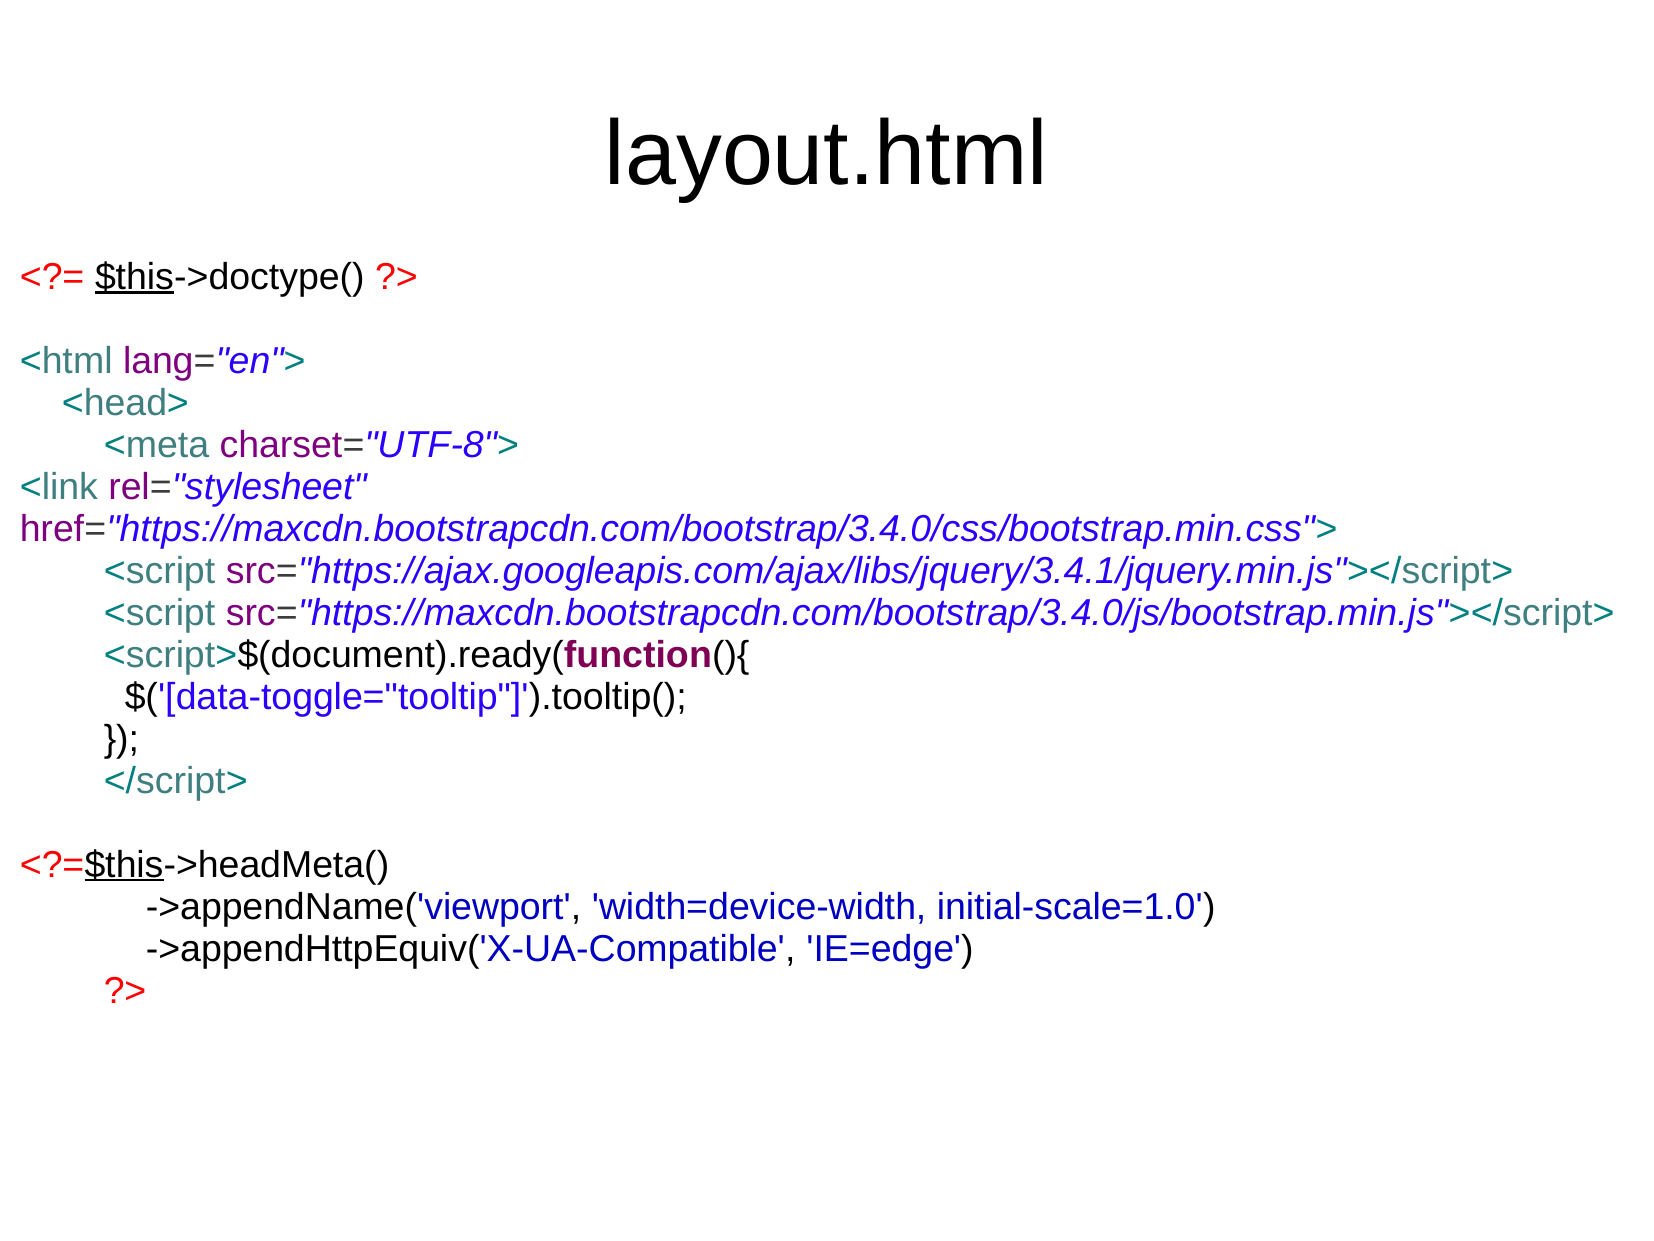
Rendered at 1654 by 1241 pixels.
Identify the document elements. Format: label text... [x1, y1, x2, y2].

text_box <?= $this->doctype() ?> <html lang="en"> <head> <meta charset="UTF-8"> <link rel="stylesheet" href="https://maxcdn.bootstrapcdn.com/bootstrap/3.4.0/css/bootstrap.min.css"> <script src="https://ajax.googleapis.com/ajax/libs/jquery/3.4.1/jquery.min.js"></script> <script src="https://maxcdn.bootstrapcdn.com/bootstrap/3.4.0/js/bootstrap.min.js"></script> <script>$(document).ready(function(){ $('[data-toggle="tooltip"]').tooltip(); }); </script> <?=$this->headMeta() ->appendName('viewport', 'width=device-width, initial-scale=1.0') ->appendHttpEquiv('X-UA-Compatible', 'IE=edge') ?> [5, 248, 1654, 1019]
title layout.html [82, 49, 1571, 248]
